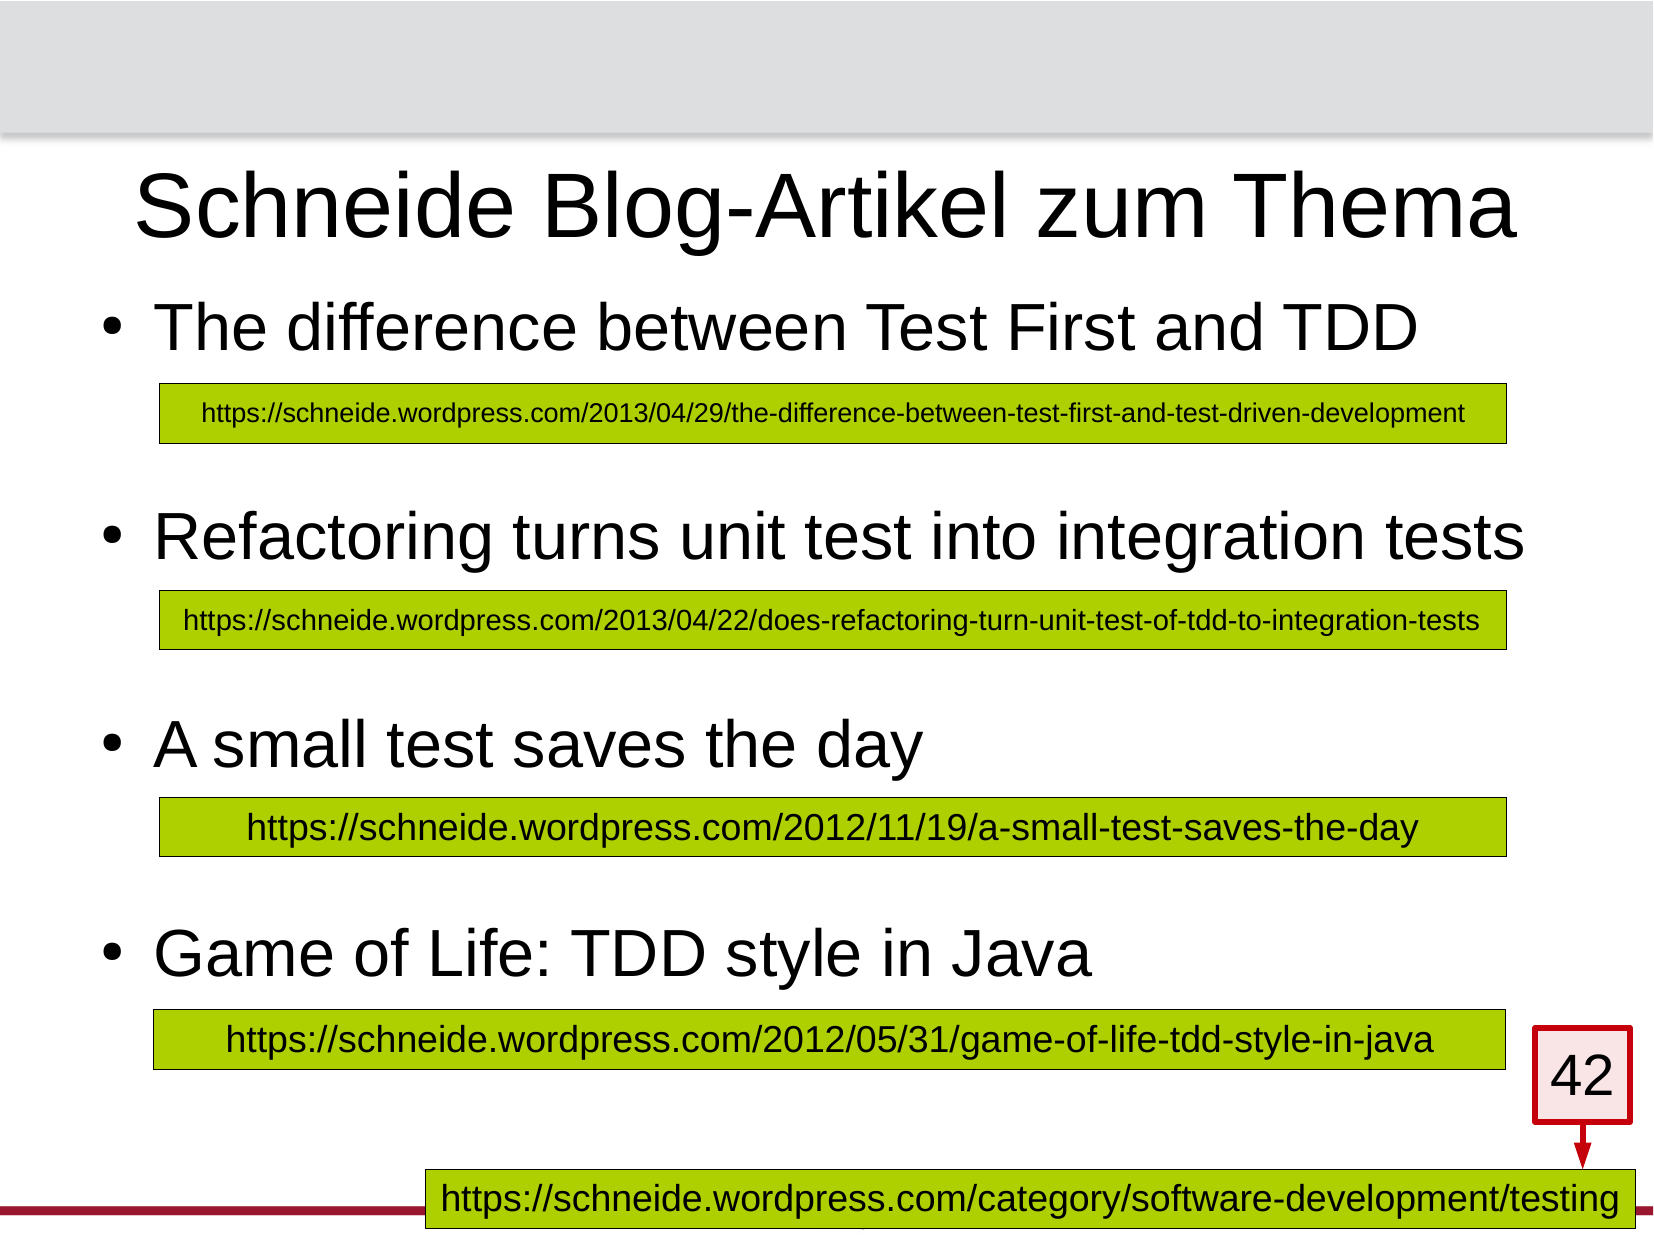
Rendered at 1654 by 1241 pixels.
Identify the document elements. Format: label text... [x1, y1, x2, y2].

title Schneide Blog-Artikel zum Thema [82, 147, 1571, 257]
list The difference between Test First and TDD Refactoring turns unit test into integration tests A small test saves the day Game of Life: TDD style in Java [82, 290, 1595, 1066]
text_box https://schneide.wordpress.com/2013/04/22/does-refactoring-turn-unit-test-of-tdd-to-integration-tests [159, 590, 1507, 650]
text_box https://schneide.wordpress.com/category/software-development/testing [425, 1169, 1636, 1229]
text_box https://schneide.wordpress.com/2012/05/31/game-of-life-tdd-style-in-java [153, 1009, 1506, 1070]
text_box https://schneide.wordpress.com/2012/11/19/a-small-test-saves-the-day [159, 797, 1507, 857]
text_box https://schneide.wordpress.com/2013/04/29/the-difference-between-test-first-and-test-driven-development [159, 383, 1507, 444]
picture [0, 1, 1654, 1237]
text_box 42 [1535, 1027, 1630, 1123]
